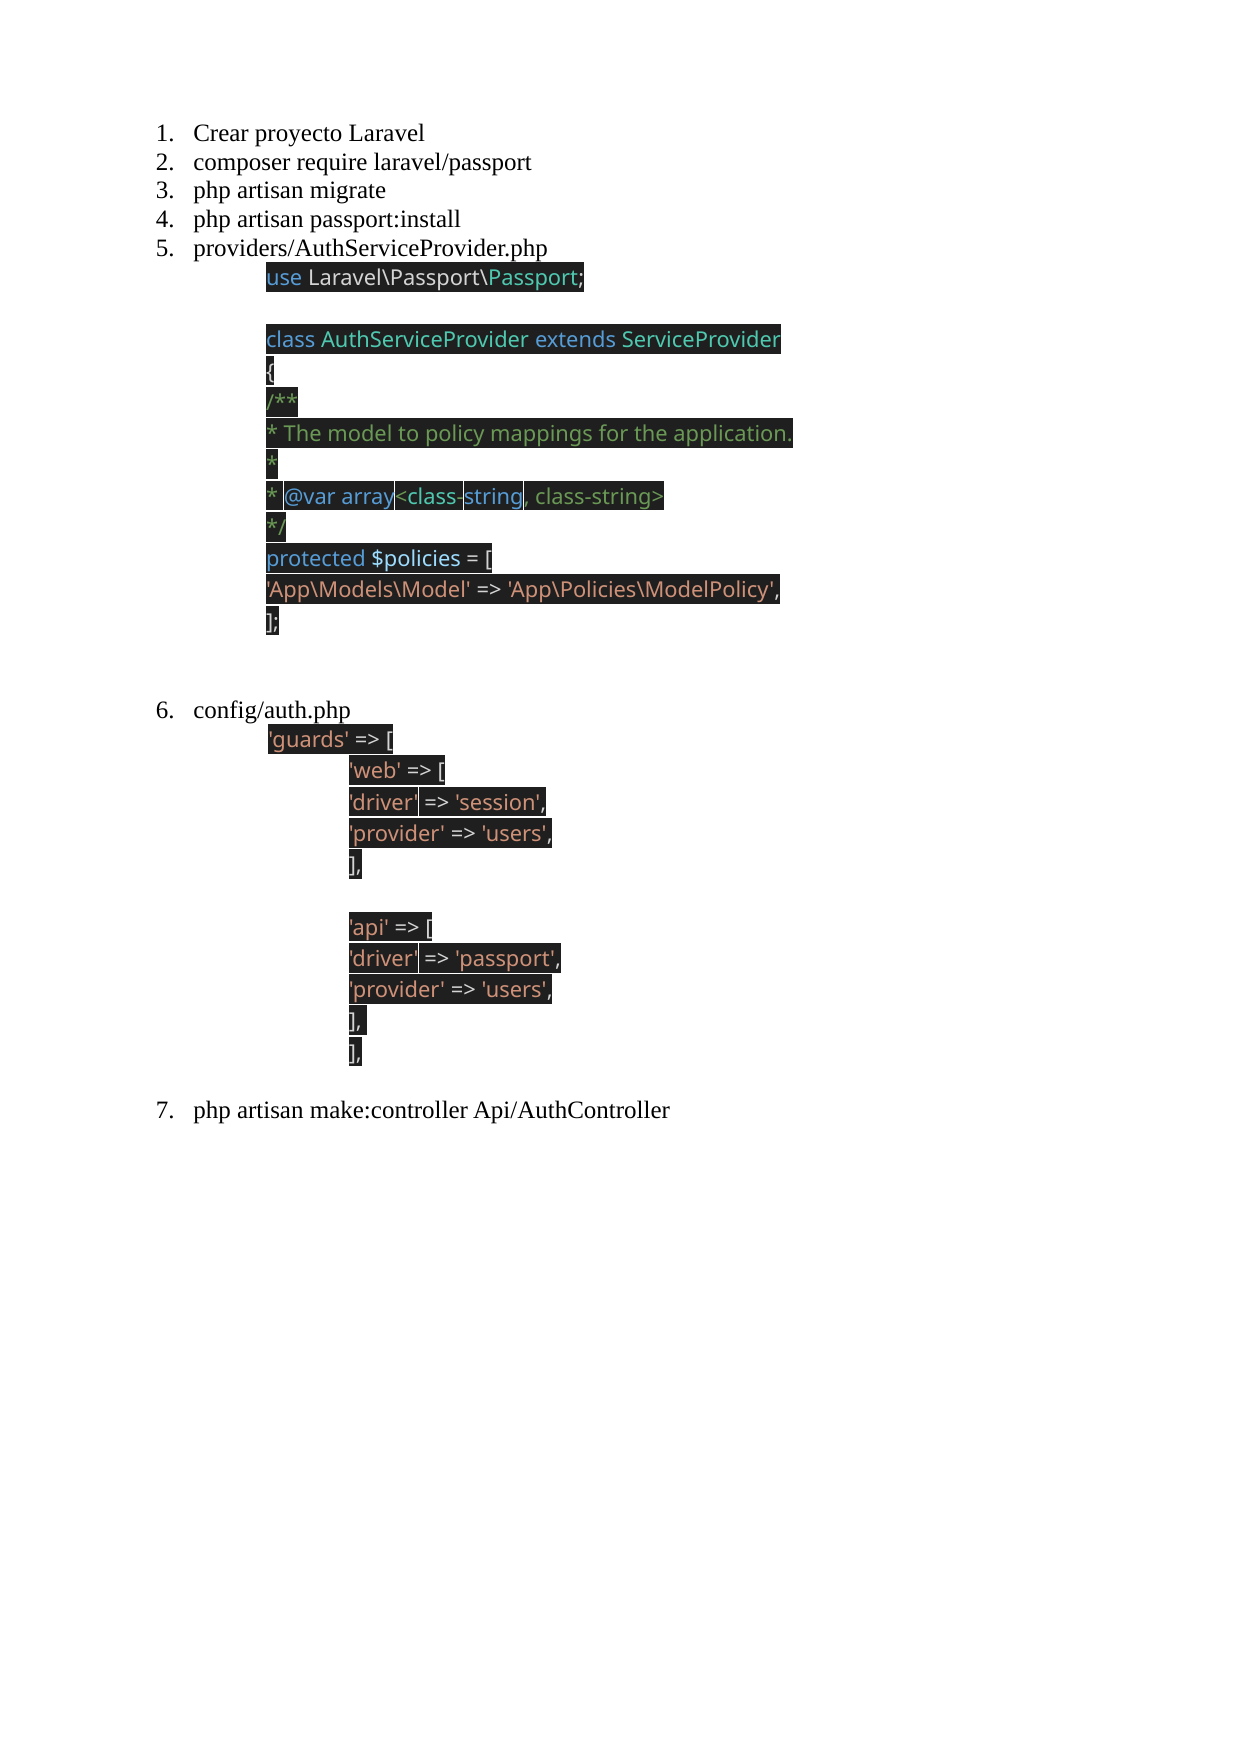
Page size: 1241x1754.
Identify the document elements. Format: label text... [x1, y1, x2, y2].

list php artisan make:controller Api/AuthController [156, 1095, 1123, 1124]
text * The model to policy mappings for the application. [266, 417, 1123, 448]
list composer require laravel/passport [156, 147, 1123, 176]
list php artisan migrate [156, 176, 1123, 204]
list Crear proyecto Laravel [156, 118, 1123, 147]
text */ [266, 510, 1123, 542]
text 'api' => [ [348, 910, 1123, 941]
text * @var array<class-string, class-string> [266, 479, 1123, 510]
text protected $policies = [ [266, 542, 1123, 573]
text 'web' => [ [348, 754, 1123, 785]
list config/auth.php [156, 695, 1123, 724]
text 'App\Models\Model' => 'App\Policies\ModelPolicy', [266, 573, 1123, 604]
list php artisan passport:install [156, 204, 1123, 233]
text ], [348, 1004, 1123, 1035]
text 'provider' => 'users', [348, 973, 1123, 1004]
text 'provider' => 'users', [348, 816, 1123, 848]
text 'driver' => 'session', [348, 785, 1123, 816]
text ], [348, 1035, 1123, 1066]
text /** [266, 385, 1123, 417]
list providers/AuthServiceProvider.php [156, 233, 1123, 262]
text { [266, 354, 1123, 385]
list 'guards' => [ [231, 724, 1123, 754]
text ]; [266, 604, 1123, 635]
text ], [348, 848, 1123, 879]
text 'driver' => 'passport', [348, 941, 1123, 973]
text * [266, 448, 1123, 479]
text use Laravel\Passport\Passport; [118, 262, 1123, 292]
text class AuthServiceProvider extends ServiceProvider [266, 323, 1123, 354]
